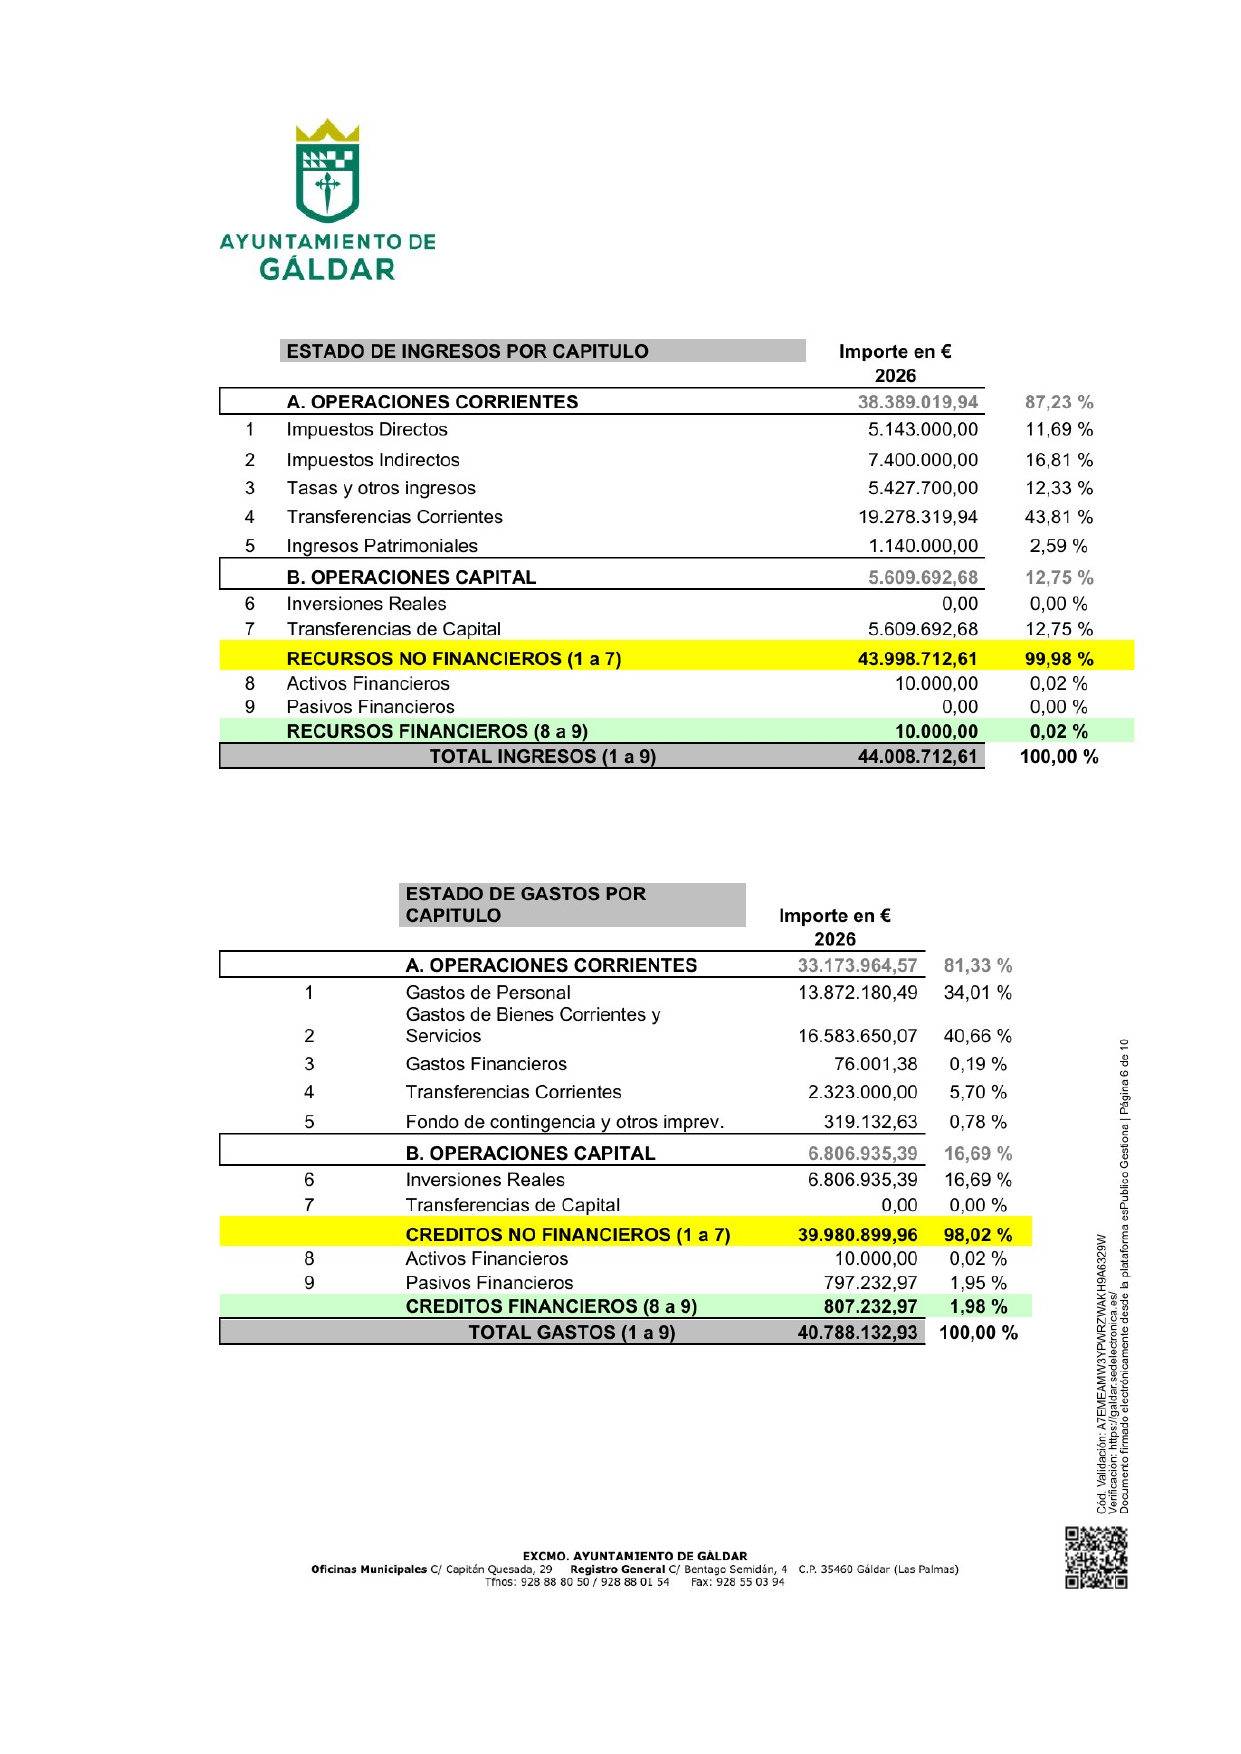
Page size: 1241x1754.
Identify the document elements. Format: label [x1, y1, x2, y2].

picture [59, 59, 1182, 1645]
